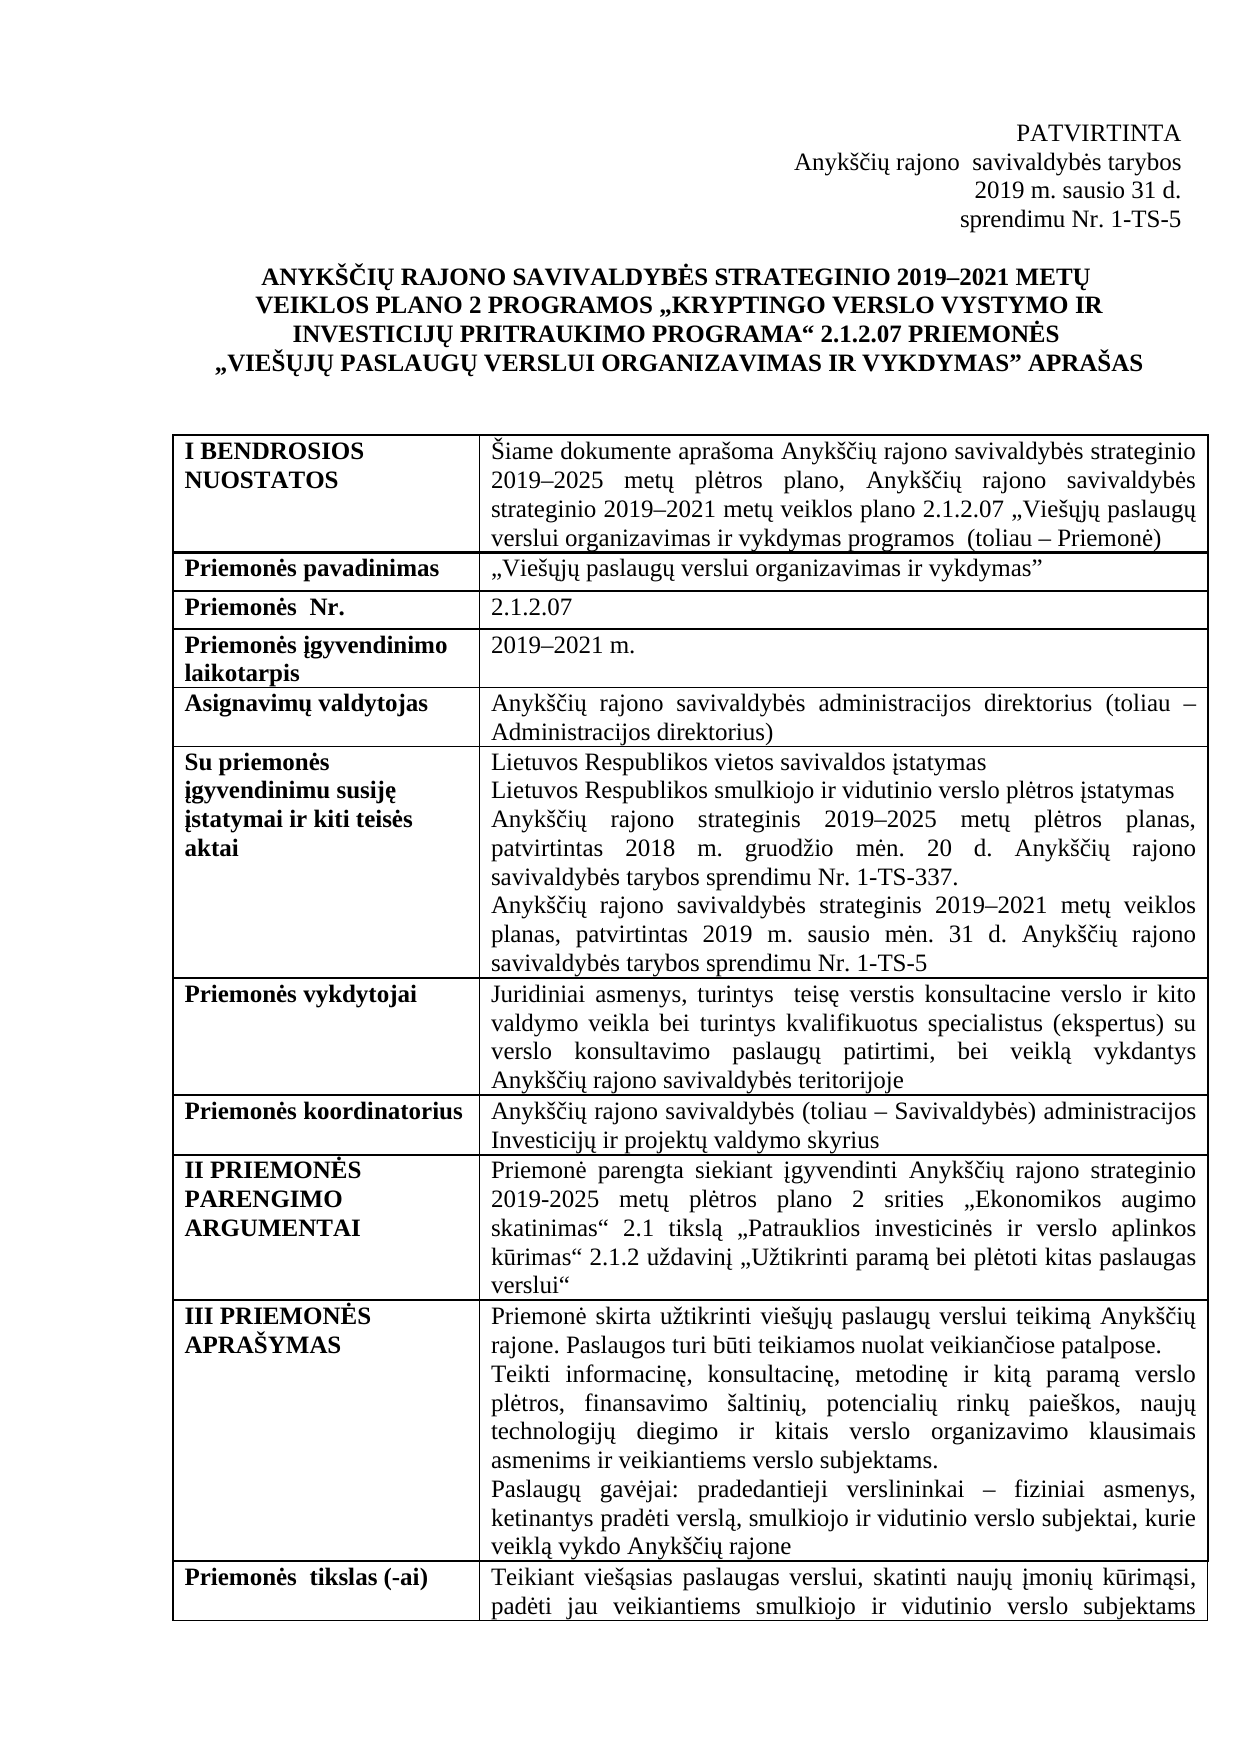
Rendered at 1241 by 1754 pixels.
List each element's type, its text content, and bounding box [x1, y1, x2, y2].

table_cell Priemonės vykdytojai [174, 979, 479, 1094]
table_cell Priemonės tikslas (-ai) [174, 1562, 479, 1620]
table_cell Anykščių rajono savivaldybės administracijos direktorius (toliau – Administracijos direktorius) [480, 688, 1207, 746]
table_cell Teikiant viešąsias paslaugas verslui, skatinti naujų įmonių kūrimąsi, padėti jau veikiantiems smulkiojo ir vidutinio verslo subjektams [480, 1562, 1207, 1620]
table_cell „Viešųjų paslaugų verslui organizavimas ir vykdymas” [480, 554, 1207, 589]
table_cell Lietuvos Respublikos vietos savivaldos įstatymas Lietuvos Respublikos smulkiojo ir vidutinio verslo plėtros įstatymas Anykščių rajono strateginis 2019–2025 metų plėtros planas, patvirtintas 2018 m. gruodžio mėn. 20 d. Anykščių rajono savivaldybės tarybos sprendimu Nr. 1-TS-337. Anykščių rajono savivaldybės strateginis 2019–2021 metų veiklos planas, patvirtintas 2019 m. sausio mėn. 31 d. Anykščių rajono savivaldybės tarybos sprendimu Nr. 1-TS-5 [480, 747, 1207, 977]
table_cell Priemonė parengta siekiant įgyvendinti Anykščių rajono strateginio 2019-2025 metų plėtros plano 2 srities „Ekonomikos augimo skatinimas“ 2.1 tikslą „Patrauklios investicinės ir verslo aplinkos kūrimas“ 2.1.2 uždavinį „Užtikrinti paramą bei plėtoti kitas paslaugas verslui“ [480, 1156, 1207, 1299]
table_header I BENDROSIOS NUOSTATOS [174, 436, 479, 551]
text 2019 m. sausio 31 d. [177, 176, 1181, 204]
table_cell Priemonės pavadinimas [174, 554, 479, 589]
table_cell Asignavimų valdytojas [174, 688, 479, 746]
table_cell Priemonės Nr. [174, 592, 479, 628]
text ANYKŠČIŲ RAJONO SAVIVALDYBĖS STRATEGINIO 2019–2021 METŲ [177, 262, 1181, 291]
table_cell Priemonės koordinatorius [174, 1096, 479, 1153]
table_cell 2.1.2.07 [480, 592, 1207, 628]
table_cell Su priemonės įgyvendinimu susiję įstatymai ir kiti teisės aktai [174, 747, 479, 977]
table_cell Priemonės įgyvendinimo laikotarpis [174, 630, 479, 687]
text sprendimu Nr. 1-TS-5 [177, 204, 1181, 233]
text VEIKLOS PLANO 2 PROGRAMOS „KRYPTINGO VERSLO VYSTYMO IR INVESTICIJŲ PRITRAUKIMO PROGRAMA“ 2.1.2.07 PRIEMONĖS [177, 291, 1181, 348]
text Anykščių rajono savivaldybės tarybos [327, 147, 1181, 176]
table_cell Anykščių rajono savivaldybės (toliau – Savivaldybės) administracijos Investicijų ir projektų valdymo skyrius [480, 1096, 1207, 1153]
table_cell 2019–2021 m. [480, 630, 1207, 687]
table_cell Priemonė skirta užtikrinti viešųjų paslaugų verslui teikimą Anykščių rajone. Paslaugos turi būti teikiamos nuolat veikiančiose patalpose. Teikti informacinę, konsultacinę, metodinę ir kitą paramą verslo plėtros, finansavimo šaltinių, potencialių rinkų paieškos, naujų technologijų diegimo ir kitais verslo organizavimo klausimais asmenims ir veikiantiems verslo subjektams. Paslaugų gavėjai: pradedantieji verslininkai – fiziniai asmenys, ketinantys pradėti verslą, smulkiojo ir vidutinio verslo subjektai, kurie veiklą vykdo Anykščių rajone [480, 1301, 1207, 1560]
text „VIEŠŲJŲ PASLAUGŲ VERSLUI ORGANIZAVIMAS IR VYKDYMAS” APRAŠAS [177, 348, 1181, 377]
table_cell II PRIEMONĖS PARENGIMO ARGUMENTAI [174, 1156, 479, 1299]
table_cell Juridiniai asmenys, turintys teisę verstis konsultacine verslo ir kito valdymo veikla bei turintys kvalifikuotus specialistus (ekspertus) su verslo konsultavimo paslaugų patirtimi, bei veiklą vykdantys Anykščių rajono savivaldybės teritorijoje [480, 979, 1207, 1094]
table_cell III PRIEMONĖS APRAŠYMAS [174, 1301, 479, 1560]
text PATVIRTINTA [327, 118, 1181, 147]
table_header Šiame dokumente aprašoma Anykščių rajono savivaldybės strateginio 2019–2025 metų plėtros plano, Anykščių rajono savivaldybės strateginio 2019–2021 metų veiklos plano 2.1.2.07 „Viešųjų paslaugų verslui organizavimas ir vykdymas programos (toliau – Priemonė) [480, 436, 1207, 551]
